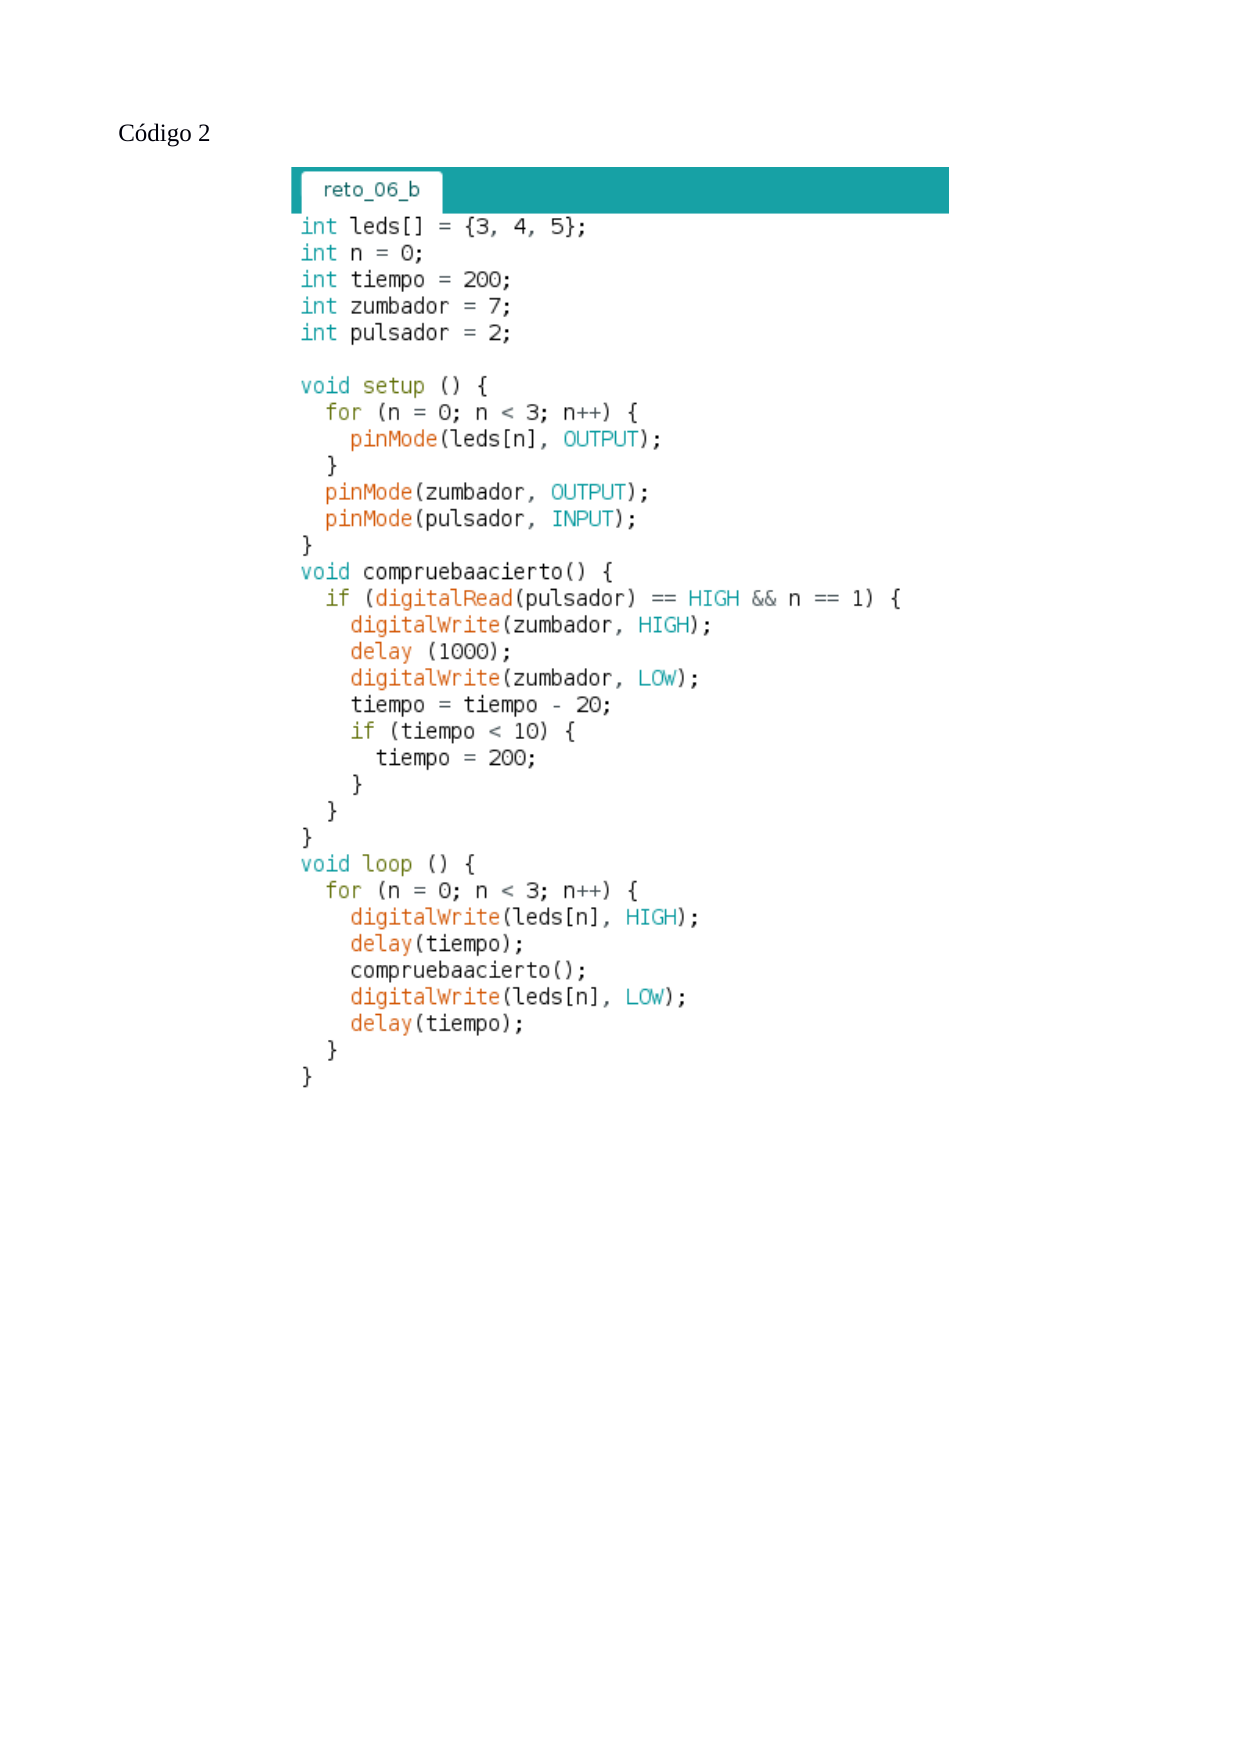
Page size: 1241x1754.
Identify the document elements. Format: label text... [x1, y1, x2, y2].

picture [291, 167, 949, 1114]
text Código 2 [118, 118, 1122, 147]
